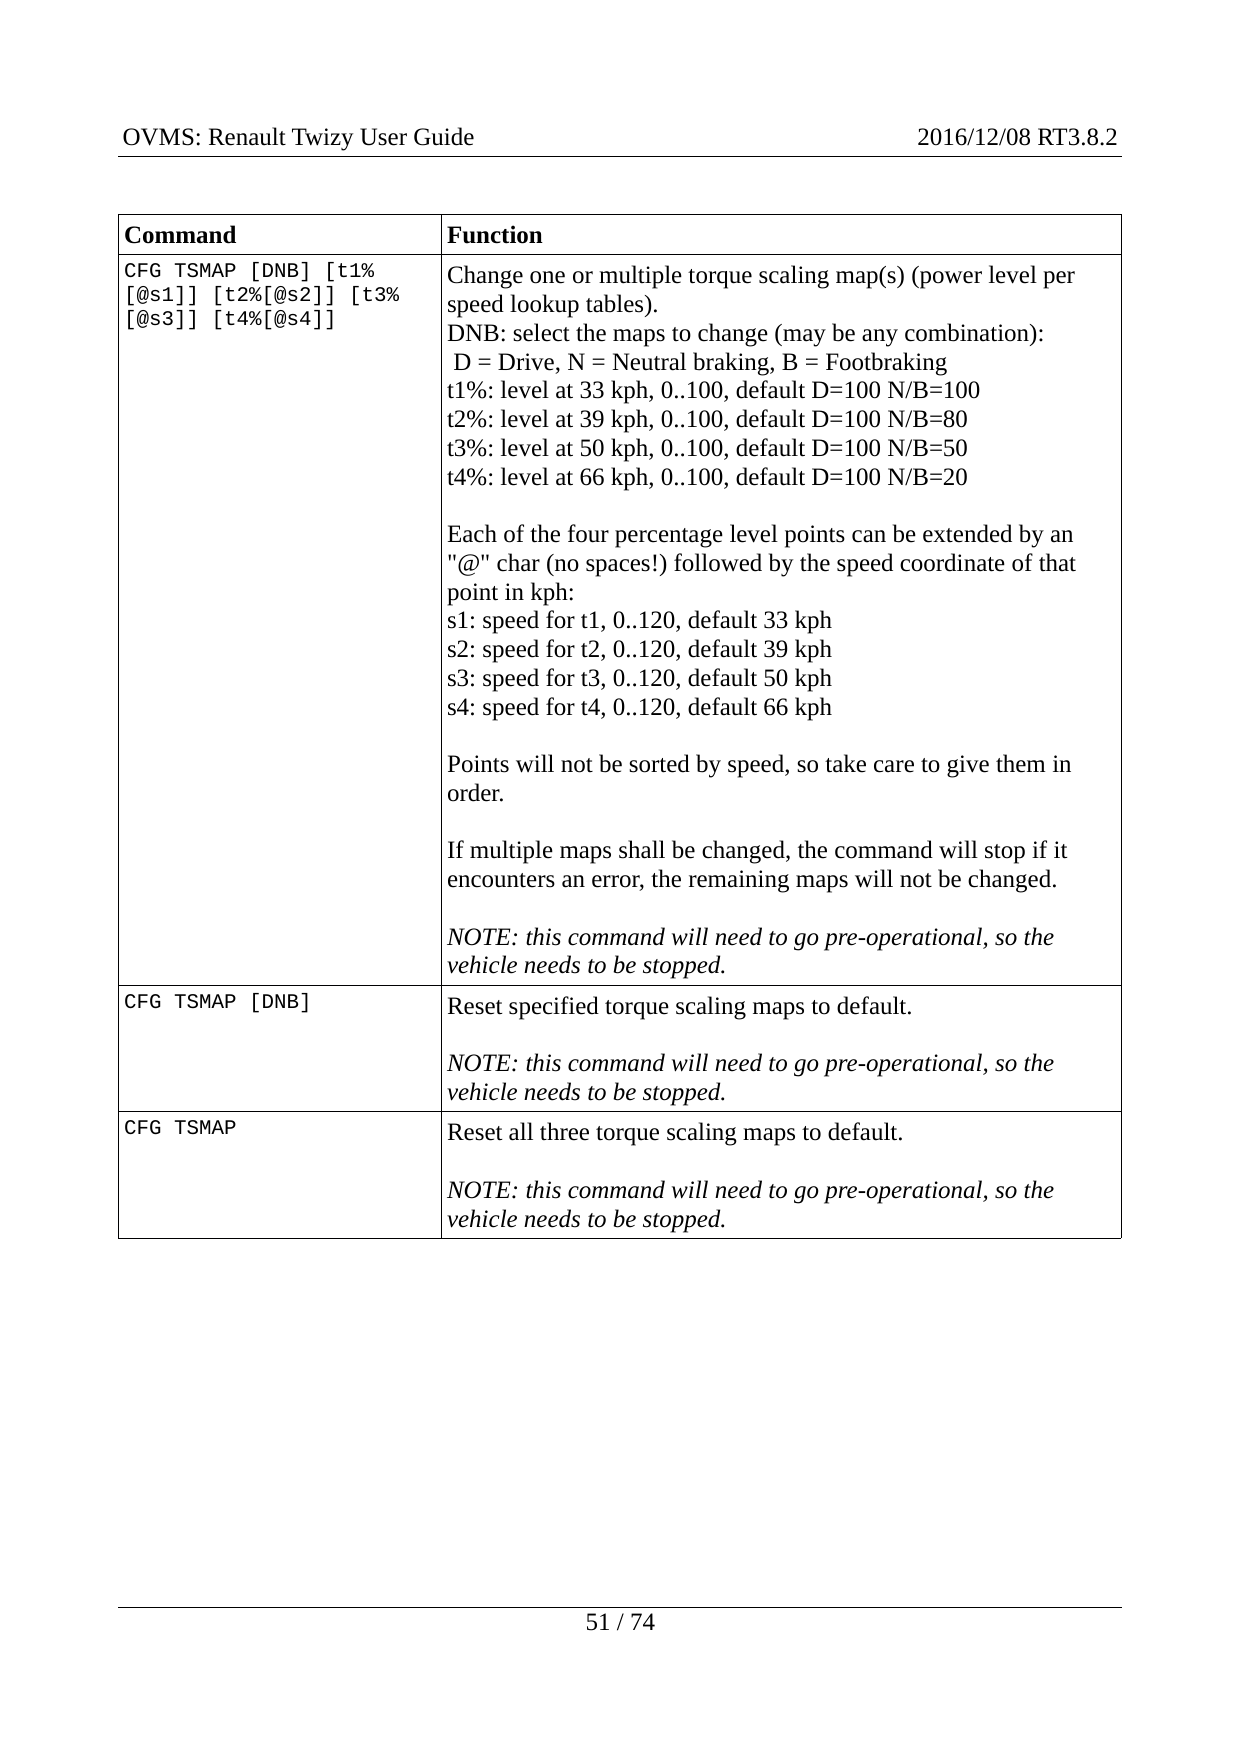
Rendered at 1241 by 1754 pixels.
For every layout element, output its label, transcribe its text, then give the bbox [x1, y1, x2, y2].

table_cell CFG TSMAP [DNB] [119, 986, 441, 1111]
table_cell Reset all three torque scaling maps to default. NOTE: this command will need to go pre-operational, so the vehicle needs to be stopped. [442, 1112, 1121, 1238]
table_header Function [442, 215, 1121, 254]
table_cell Reset specified torque scaling maps to default. NOTE: this command will need to go pre-operational, so the vehicle needs to be stopped. [442, 986, 1121, 1111]
table_header Command [119, 215, 441, 254]
table_cell CFG TSMAP [DNB] [t1%[@s1]] [t2%[@s2]] [t3%[@s3]] [t4%[@s4]] [119, 255, 441, 985]
table_cell CFG TSMAP [119, 1112, 441, 1238]
table_cell Change one or multiple torque scaling map(s) (power level per speed lookup tables). DNB: select the maps to change (may be any combination): D = Drive, N = Neutral braking, B = Footbraking t1%: level at 33 kph, 0..100, default D=100 N/B=100 t2%: level at 39 kph, 0..100, default D=100 N/B=80 t3%: level at 50 kph, 0..100, default D=100 N/B=50 t4%: level at 66 kph, 0..100, default D=100 N/B=20 Each of the four percentage level points can be extended by an "@" char (no spaces!) followed by the speed coordinate of that point in kph: s1: speed for t1, 0..120, default 33 kph s2: speed for t2, 0..120, default 39 kph s3: speed for t3, 0..120, default 50 kph s4: speed for t4, 0..120, default 66 kph Points will not be sorted by speed, so take care to give them in order. If multiple maps shall be changed, the command will stop if it encounters an error, the remaining maps will not be changed. NOTE: this command will need to go pre-operational, so the vehicle needs to be stopped. [442, 255, 1121, 985]
